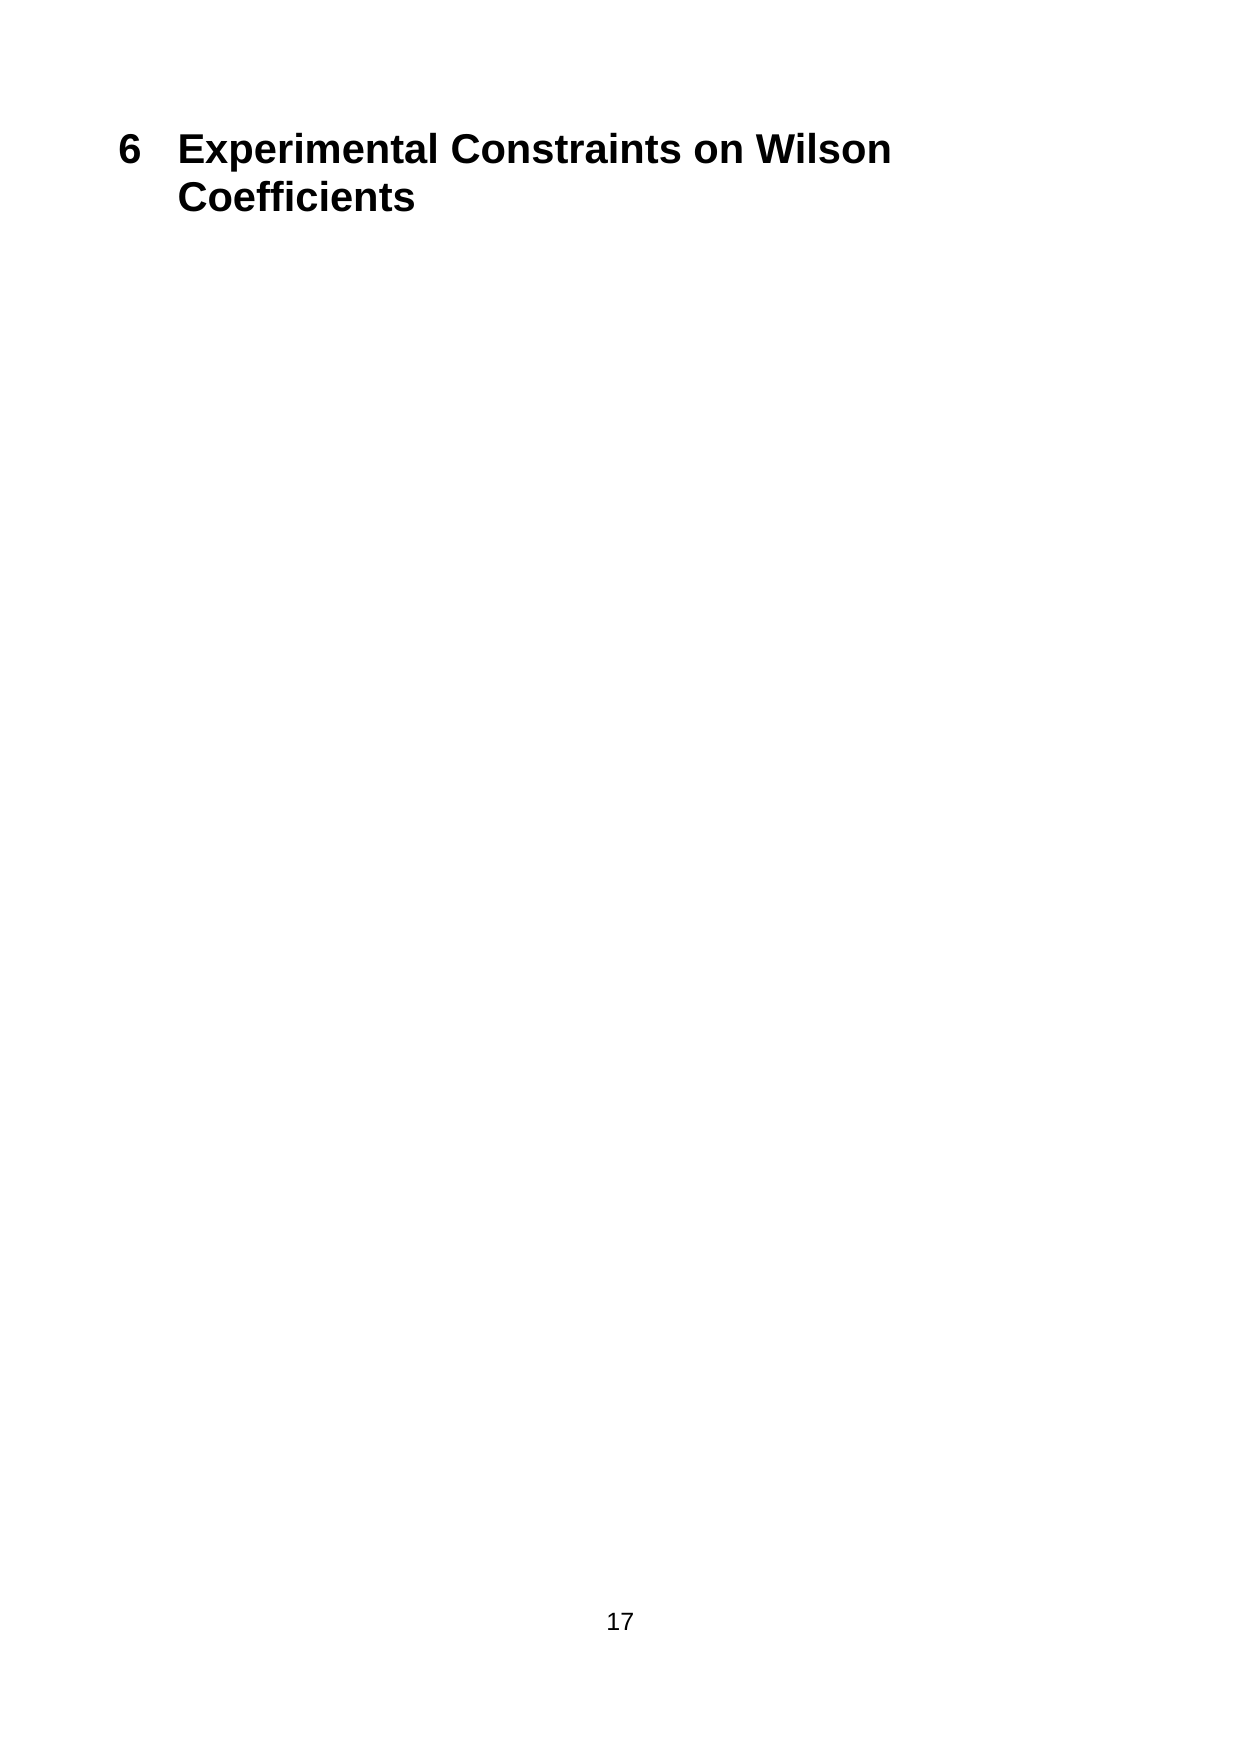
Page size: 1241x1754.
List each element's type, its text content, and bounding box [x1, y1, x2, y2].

subtitle Experimental Constraints on Wilson Coefficients [118, 124, 1122, 220]
